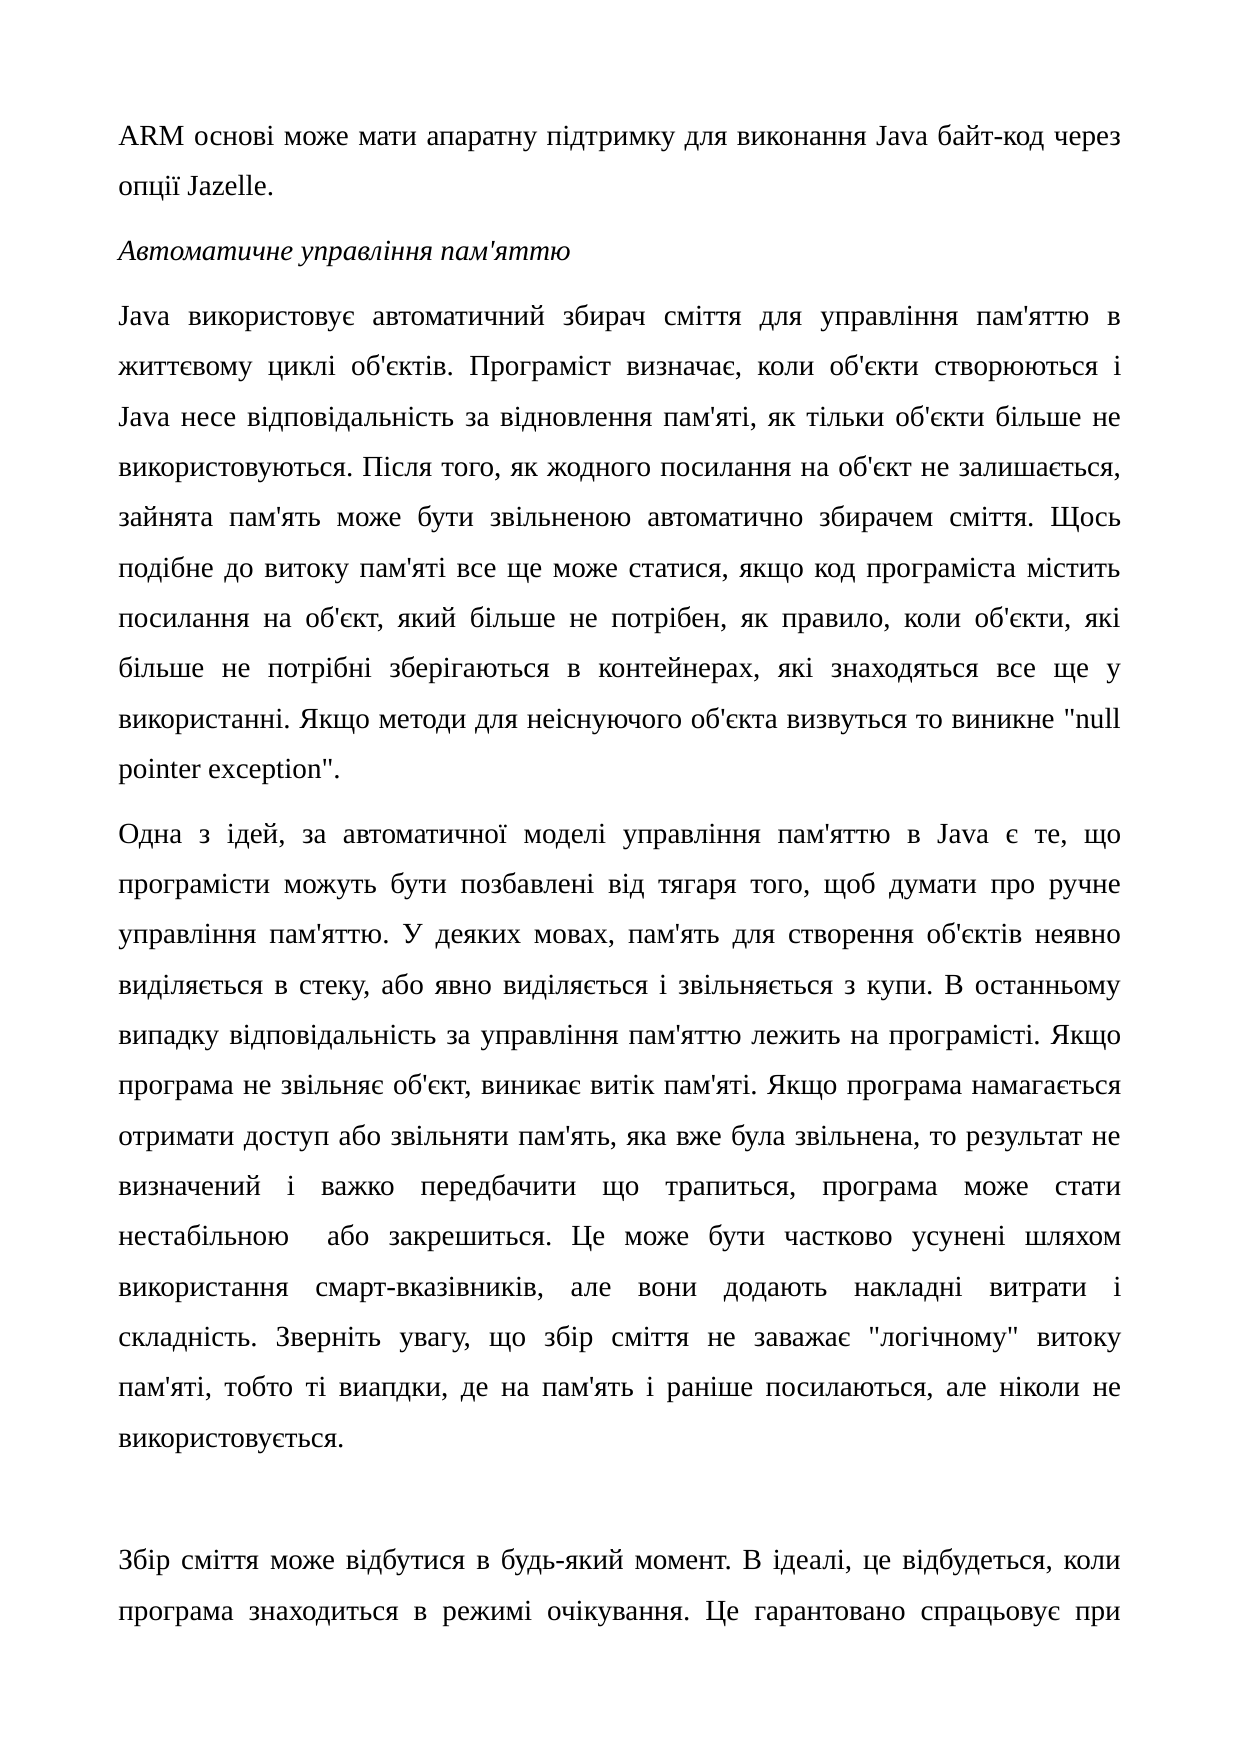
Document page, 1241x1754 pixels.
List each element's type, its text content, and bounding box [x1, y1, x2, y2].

text ARM основі може мати апаратну підтримку для виконання Java байт-код через опції Jazelle. [118, 118, 1122, 202]
text Одна з ідей, за автоматичної моделі управління пам'яттю в Java є те, що програмісти можуть бути позбавлені від тягаря того, щоб думати про ручне управління пам'яттю. У деяких мовах, пам'ять для створення об'єктів неявно виділяється в стеку, або явно виділяється і звільняється з купи. В останньому випадку відповідальність за управління пам'яттю лежить на програмісті. Якщо програма не звільняє об'єкт, виникає витік пам'яті. Якщо програма намагається отримати доступ або звільняти пам'ять, яка вже була звільнена, то результат не визначений і важко передбачити що трапиться, програма може стати нестабільною або закрешиться. Це може бути частково усунені шляхом використання смарт-вказівників, але вони додають накладні витрати і складність. Зверніть увагу, що збір сміття не заважає "логічному" витоку пам'яті, тобто ті виапдки, де на пам'ять і раніше посилаються, але ніколи не використовується. [118, 816, 1122, 1453]
text Java використовує автоматичний збирач сміття для управління пам'яттю в життєвому циклі об'єктів. Програміст визначає, коли об'єкти створюються і Java несе відповідальність за відновлення пам'яті, як тільки об'єкти більше не використовуються. Після того, як жодного посилання на об'єкт не залишається, зайнята пам'ять може бути звільненою автоматично збирачем сміття. Щось подібне до витоку пам'яті все ще може статися, якщо код програміста містить посилання на об'єкт, який більше не потрібен, як правило, коли об'єкти, які більше не потрібні зберігаються в контейнерах, які знаходяться все ще у використанні. Якщо методи для неіснуючого об'єкта визвуться то виникне "null pointer exception". [118, 298, 1122, 784]
text Збір сміття може відбутися в будь-який момент. В ідеалі, це відбудеться, коли програма знаходиться в режимі очікування. Це гарантовано спрацьовує при [118, 1542, 1122, 1626]
text Автоматичне управління пам'яттю [118, 233, 1122, 267]
